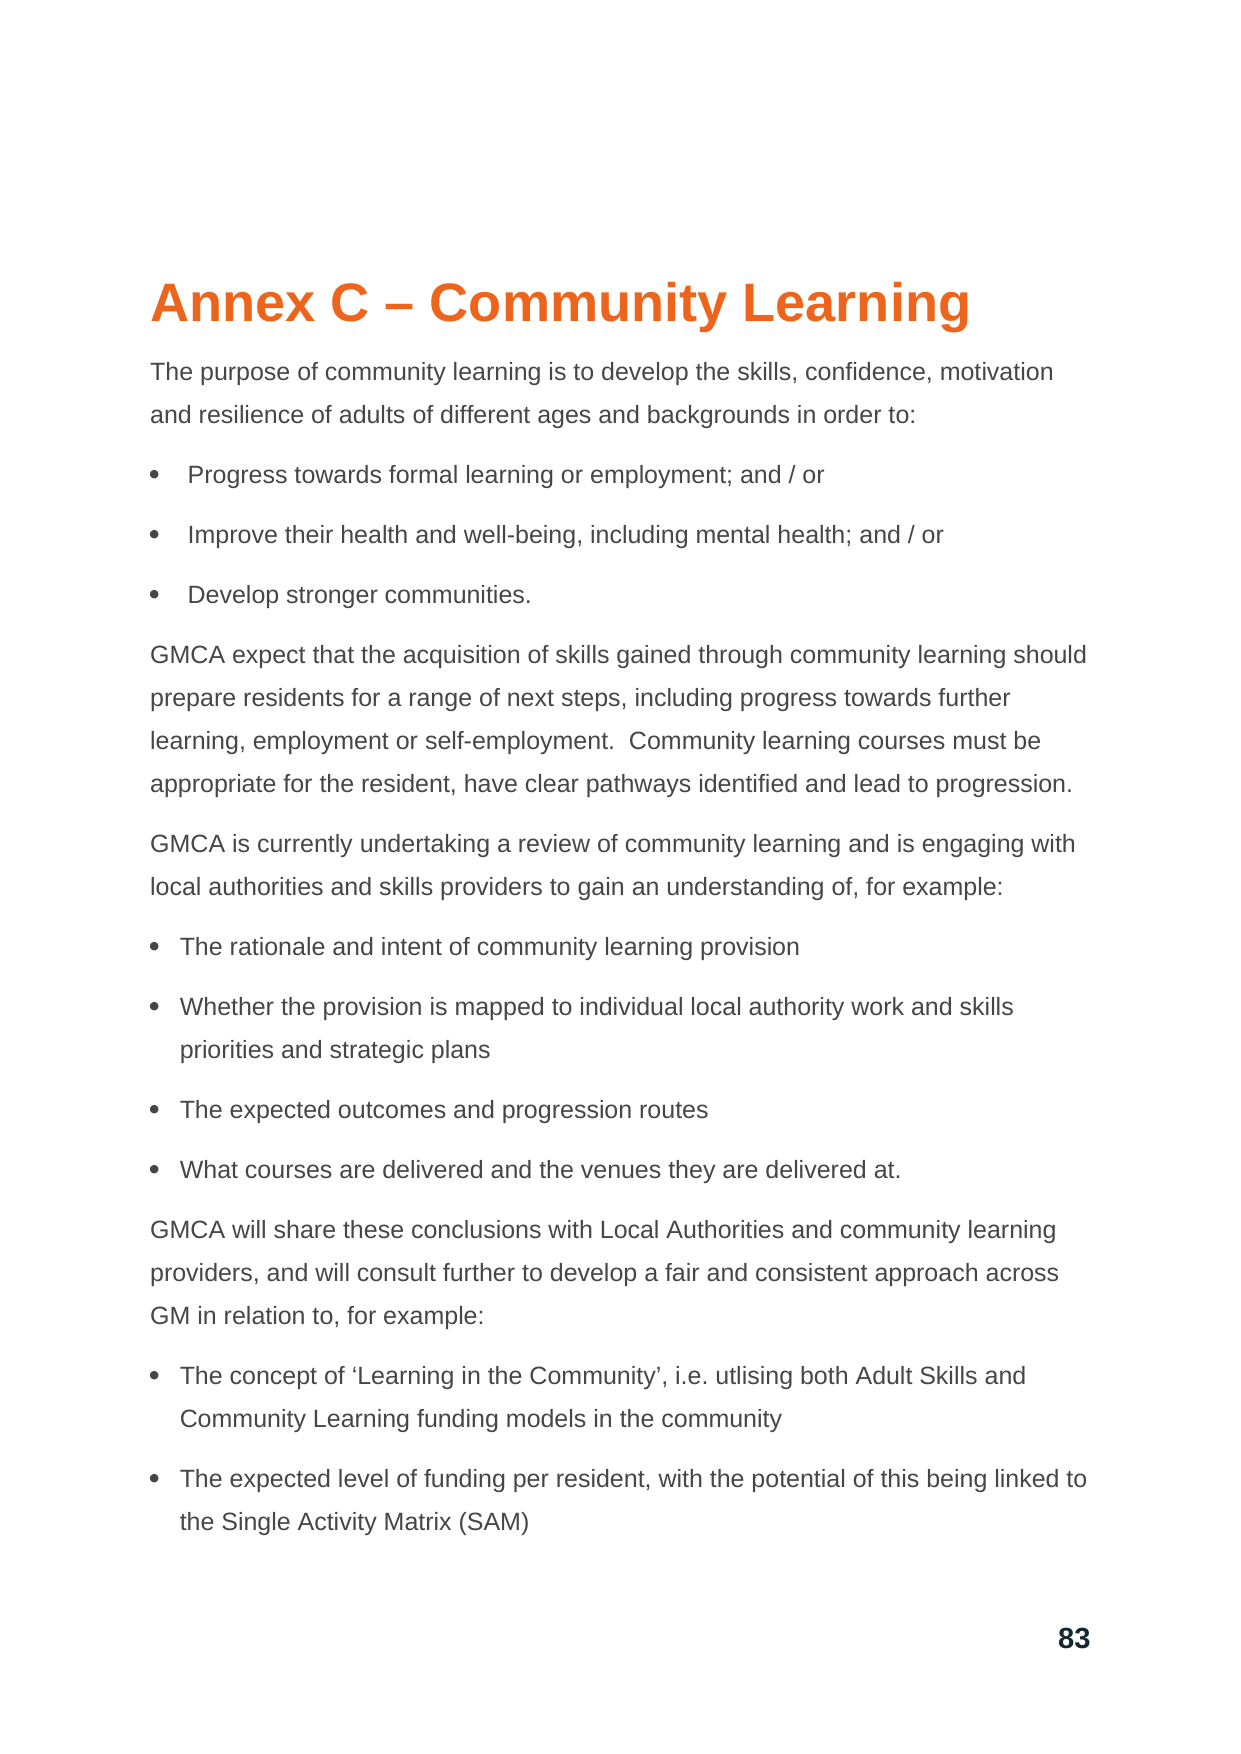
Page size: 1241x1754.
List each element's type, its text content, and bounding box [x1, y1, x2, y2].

list Improve their health and well-being, including mental health; and / or [150, 520, 1090, 549]
subtitle Annex C – Community Learning [150, 270, 1090, 332]
list The rationale and intent of community learning provision [150, 932, 1090, 961]
list Develop stronger communities. [150, 580, 1090, 609]
text The purpose of community learning is to develop the skills, confidence, motivation and resilience of adults of different ages and backgrounds in order to: [150, 357, 1090, 429]
text GMCA expect that the acquisition of skills gained through community learning should prepare residents for a range of next steps, including progress towards further learning, employment or self-employment. Community learning courses must be appropriate for the resident, have clear pathways identified and lead to progression. [150, 640, 1090, 798]
list What courses are delivered and the venues they are delivered at. [150, 1155, 1090, 1184]
text GMCA is currently undertaking a review of community learning and is engaging with local authorities and skills providers to gain an understanding of, for example: [150, 829, 1090, 901]
list Progress towards formal learning or employment; and / or [150, 460, 1090, 489]
list The expected level of funding per resident, with the potential of this being linked to the Single Activity Matrix (SAM) [150, 1464, 1090, 1536]
list The concept of ‘Learning in the Community’, i.e. utlising both Adult Skills and Community Learning funding models in the community [150, 1361, 1090, 1433]
text GMCA will share these conclusions with Local Authorities and community learning providers, and will consult further to develop a fair and consistent approach across GM in relation to, for example: [150, 1215, 1090, 1330]
list Whether the provision is mapped to individual local authority work and skills priorities and strategic plans [150, 992, 1090, 1064]
list The expected outcomes and progression routes [150, 1095, 1090, 1124]
